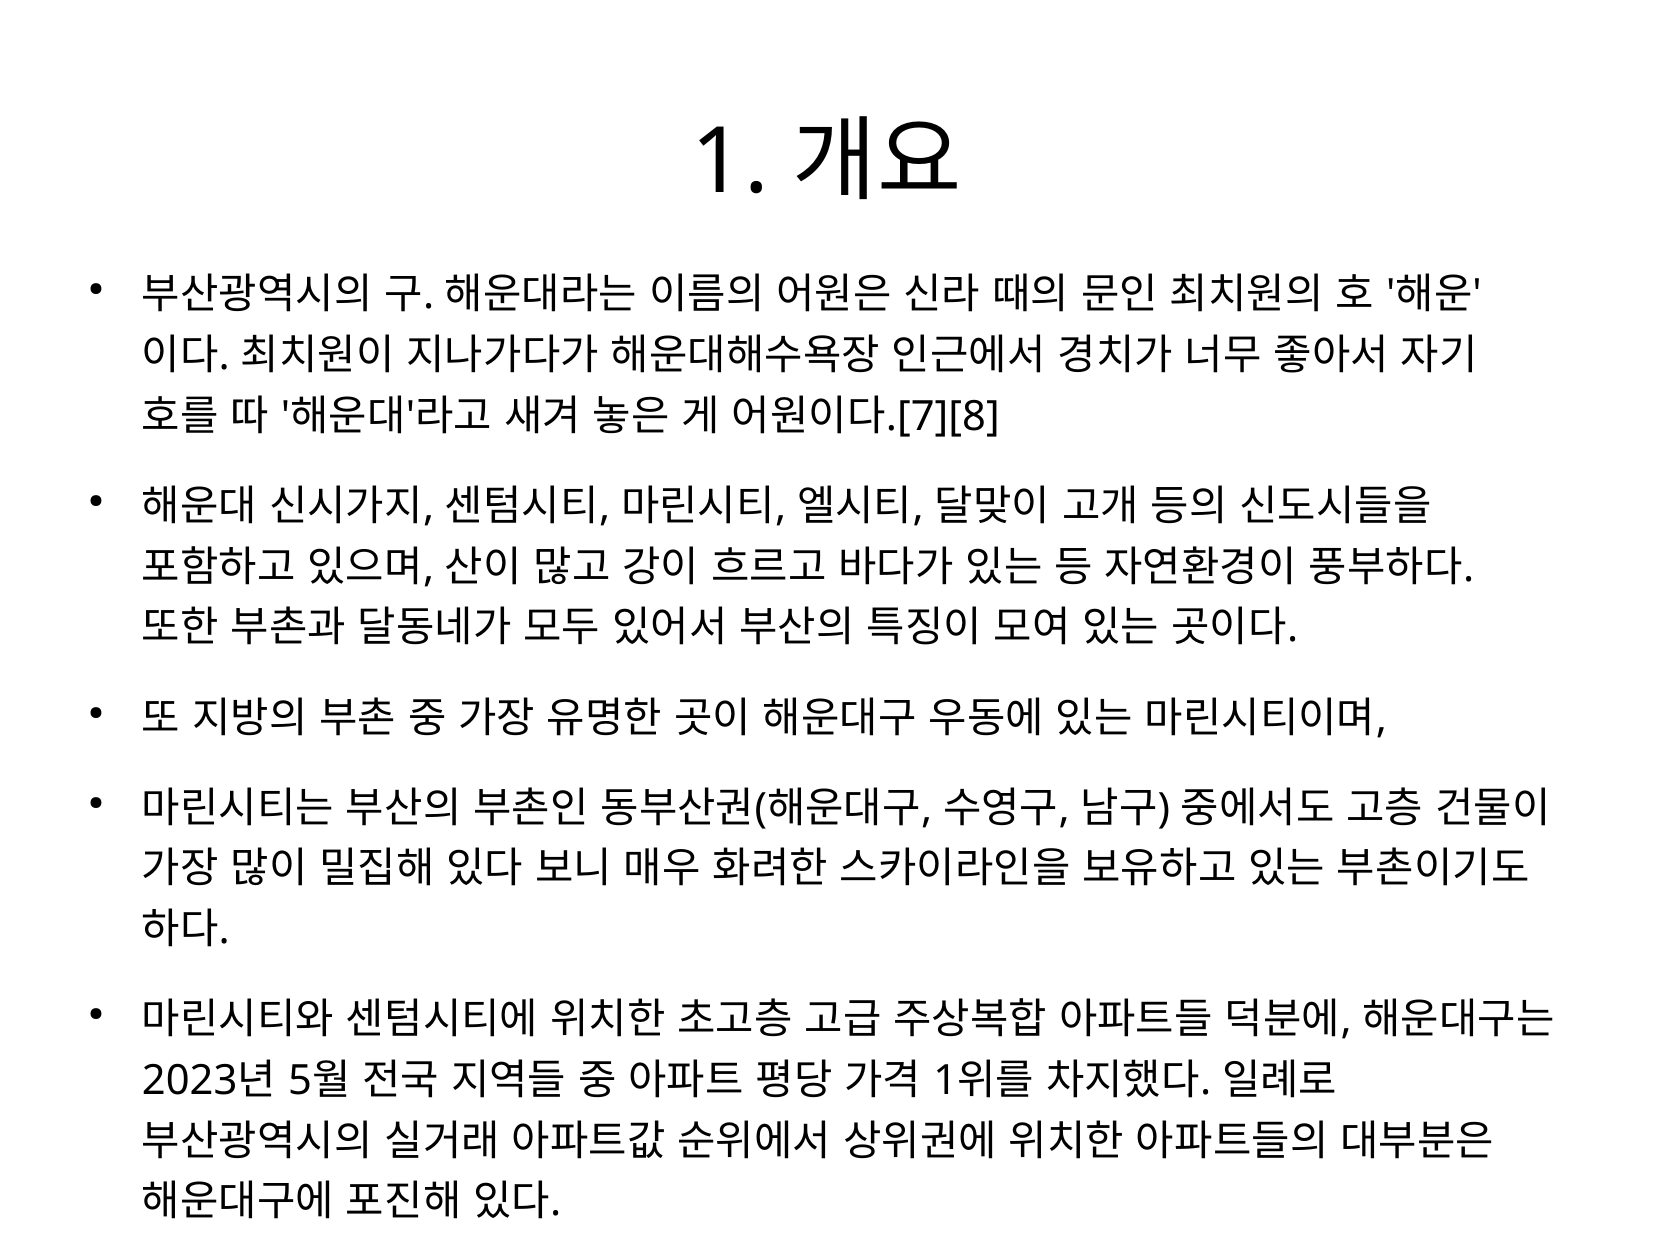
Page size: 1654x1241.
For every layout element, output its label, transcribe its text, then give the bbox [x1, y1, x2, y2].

list 부산광역시의 구. 해운대라는 이름의 어원은 신라 때의 문인 최치원의 호 '해운'이다. 최치원이 지나가다가 해운대해수욕장 인근에서 경치가 너무 좋아서 자기 호를 따 '해운대'라고 새겨 놓은 게 어원이다.[7][8] 해운대 신시가지, 센텀시티, 마린시티, 엘시티, 달맞이 고개 등의 신도시들을 포함하고 있으며, 산이 많고 강이 흐르고 바다가 있는 등 자연환경이 풍부하다. 또한 부촌과 달동네가 모두 있어서 부산의 특징이 모여 있는 곳이다. 또 지방의 부촌 중 가장 유명한 곳이 해운대구 우동에 있는 마린시티이며, 마린시티는 부산의 부촌인 동부산권(해운대구, 수영구, 남구) 중에서도 고층 건물이 가장 많이 밀집해 있다 보니 매우 화려한 스카이라인을 보유하고 있는 부촌이기도 하다. 마린시티와 센텀시티에 위치한 초고층 고급 주상복합 아파트들 덕분에, 해운대구는 2023년 5월 전국 지역들 중 아파트 평당 가격 1위를 차지했다. 일례로 부산광역시의 실거래 아파트값 순위에서 상위권에 위치한 아파트들의 대부분은 해운대구에 포진해 있다. [70, 260, 1560, 1099]
title 1. 개요 [82, 49, 1571, 257]
